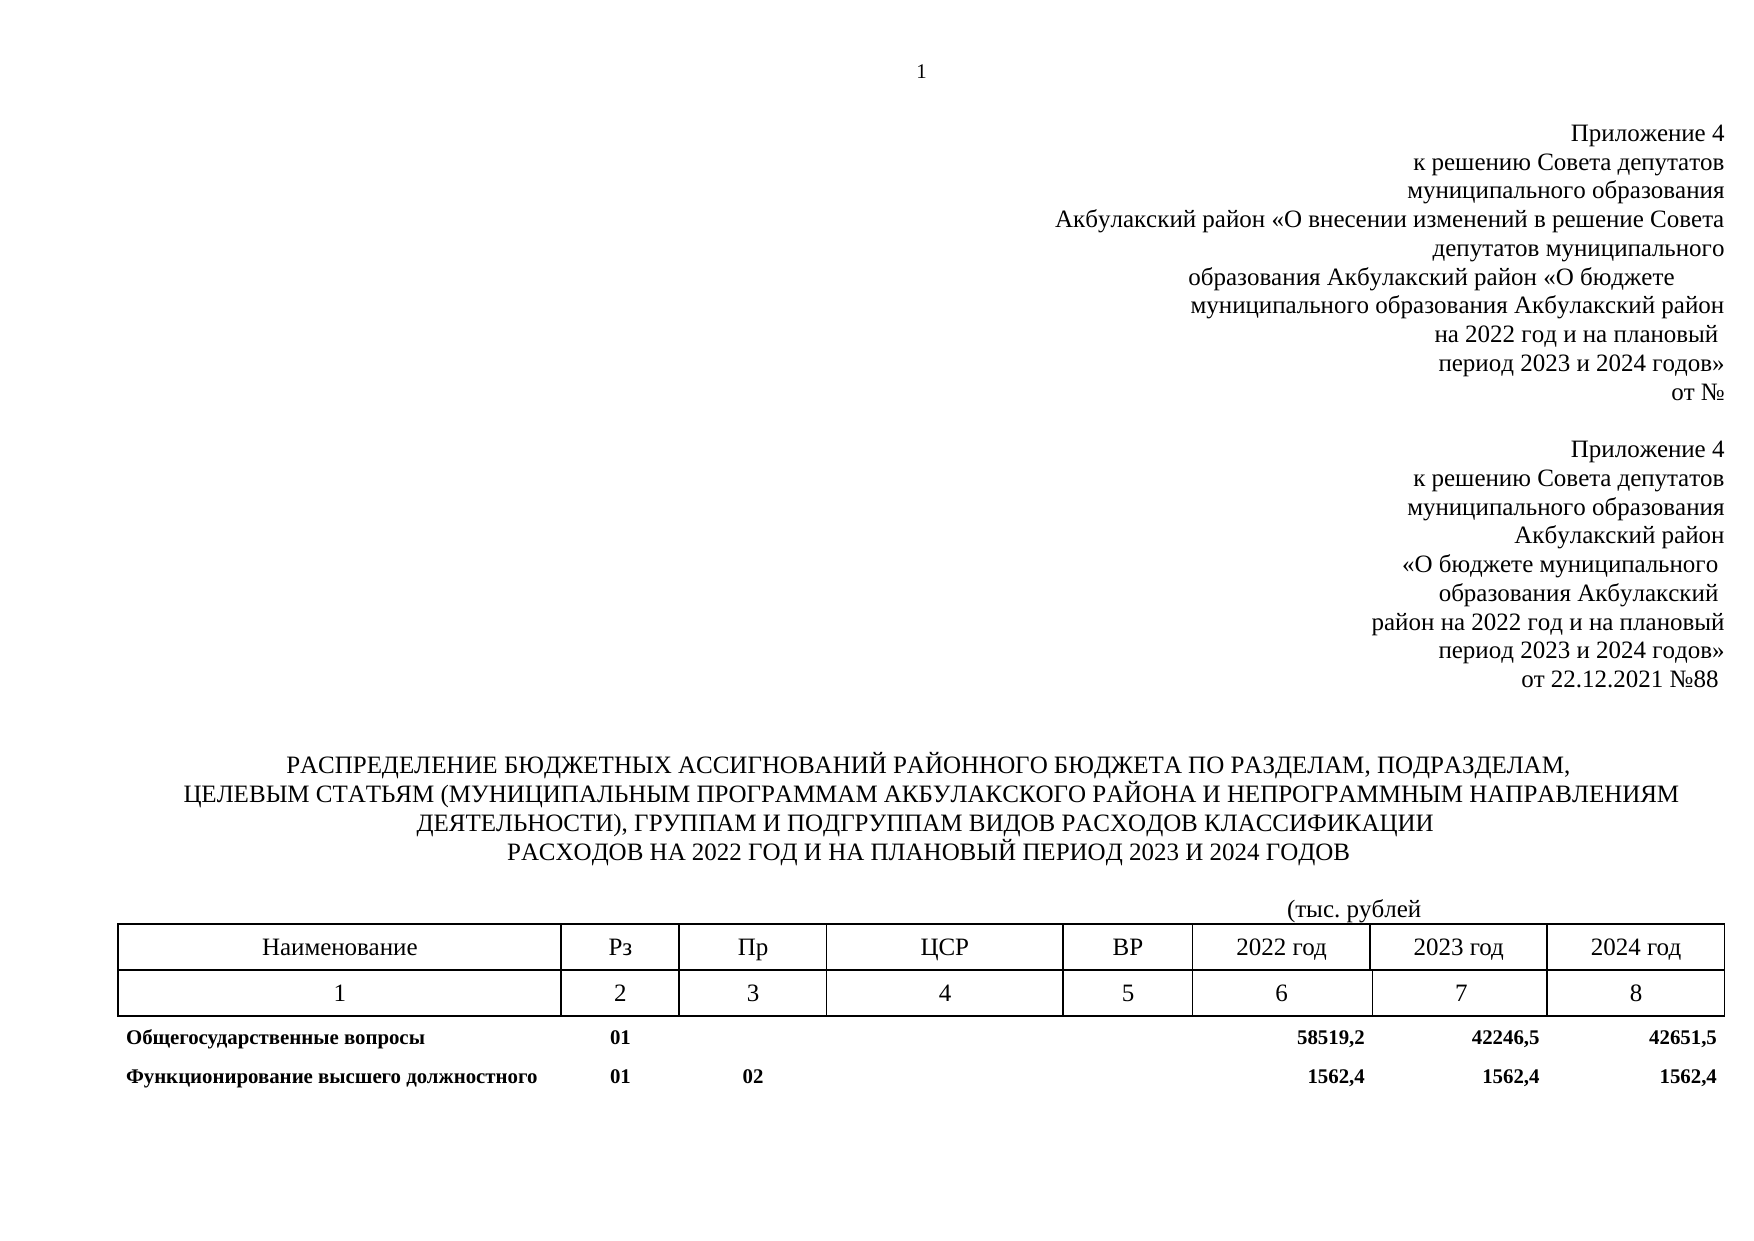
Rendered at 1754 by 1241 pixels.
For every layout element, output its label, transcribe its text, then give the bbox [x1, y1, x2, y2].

table_header Пр [687, 933, 819, 961]
table_header [562, 925, 678, 969]
table_header 4 [835, 979, 1055, 1007]
text период 2023 и 2024 годов» [118, 636, 1724, 664]
table_cell 01 [561, 1056, 679, 1096]
text РАСПРЕДЕЛЕНИЕ БЮДЖЕТНЫХ АССИГНОВАНИЙ РАЙОННОГО БЮДЖЕТА ПО РАЗДЕЛАМ, ПОДРАЗДЕЛАМ, [133, 751, 1724, 779]
text муниципального образования Акбулакский район [118, 291, 1724, 319]
text к решению Совета депутатов [118, 147, 1724, 176]
table_header [680, 971, 826, 1015]
text муниципального образования [118, 492, 1724, 521]
text РАСХОДОВ НА 2022 ГОД И НА ПЛАНОВЫЙ ПЕРИОД 2023 И 2024 ГОДОВ [133, 837, 1724, 866]
table_cell Функционирование высшего должностного [118, 1056, 561, 1096]
table_header 2024 год [1555, 933, 1716, 961]
table_header [680, 925, 826, 969]
table_header Рз [569, 933, 671, 961]
table_header [1064, 925, 1192, 969]
text образования Акбулакский район «О бюджете [118, 262, 1724, 291]
table_header 2023 год [1378, 933, 1539, 961]
text (тыс. рублей [118, 894, 1724, 923]
text Приложение 4 [118, 118, 1724, 147]
table_header 3 [687, 979, 819, 1007]
text от № [118, 377, 1724, 406]
table_header Наименование [126, 933, 553, 961]
table_cell 42651,5 [1547, 1017, 1724, 1056]
table_cell [827, 1056, 1063, 1096]
table_cell 1562,4 [1193, 1056, 1372, 1096]
table_cell 1562,4 [1547, 1056, 1724, 1096]
table_cell [679, 1017, 827, 1056]
text Акбулакский район [118, 521, 1724, 549]
table_header 1 [126, 979, 553, 1007]
table_header [119, 971, 560, 1015]
table_header [827, 971, 1062, 1015]
table_header 6 [1201, 979, 1362, 1007]
table_cell [1063, 1056, 1193, 1096]
table_cell 01 [561, 1017, 679, 1056]
text на 2022 год и на плановый [118, 319, 1724, 348]
table_header ВР [1071, 933, 1185, 961]
table_header [1548, 925, 1724, 969]
text район на 2022 год и на плановый [118, 607, 1724, 636]
table_cell 42246,5 [1372, 1017, 1547, 1056]
table_cell 1562,4 [1372, 1056, 1547, 1096]
table_header ЦСР [835, 933, 1055, 961]
table_header [119, 925, 560, 969]
table_header [1193, 925, 1369, 969]
table_header [827, 925, 1062, 969]
table_header 2 [569, 979, 671, 1007]
table_header [1193, 971, 1372, 1015]
table_header [1373, 971, 1546, 1015]
table_header 5 [1071, 979, 1185, 1007]
text Приложение 4 [118, 434, 1724, 463]
table_header 2022 год [1201, 933, 1362, 961]
text муниципального образования [118, 176, 1724, 204]
text от 22.12.2021 №88 [118, 664, 1724, 693]
table_header [1548, 971, 1724, 1015]
text ЦЕЛЕВЫМ СТАТЬЯМ (МУНИЦИПАЛЬНЫМ ПРОГРАММАМ АКБУЛАКСКОГО РАЙОНА И НЕПРОГРАММНЫМ НАПРАВЛЕНИЯМ ДЕЯТЕЛЬНОСТИ), ГРУППАМ И ПОДГРУППАМ ВИДОВ РАСХОДОВ КЛАССИФИКАЦИИ [133, 779, 1724, 837]
text Акбулакский район «О внесении изменений в решение Совета депутатов муниципального [118, 204, 1724, 262]
text образования Акбулакский [118, 578, 1724, 607]
table_header [1371, 925, 1546, 969]
text к решению Совета депутатов [118, 463, 1724, 492]
table_cell [827, 1017, 1063, 1056]
table_cell 02 [679, 1056, 827, 1096]
table_header 8 [1555, 979, 1716, 1007]
table_cell [1063, 1017, 1193, 1056]
table_header 7 [1380, 979, 1542, 1007]
table_cell 58519,2 [1193, 1017, 1372, 1056]
text «О бюджете муниципального [118, 549, 1724, 578]
table_header [1064, 971, 1192, 1015]
text период 2023 и 2024 годов» [118, 348, 1724, 377]
table_cell Общегосударственные вопросы [118, 1017, 561, 1056]
table_header [562, 971, 678, 1015]
